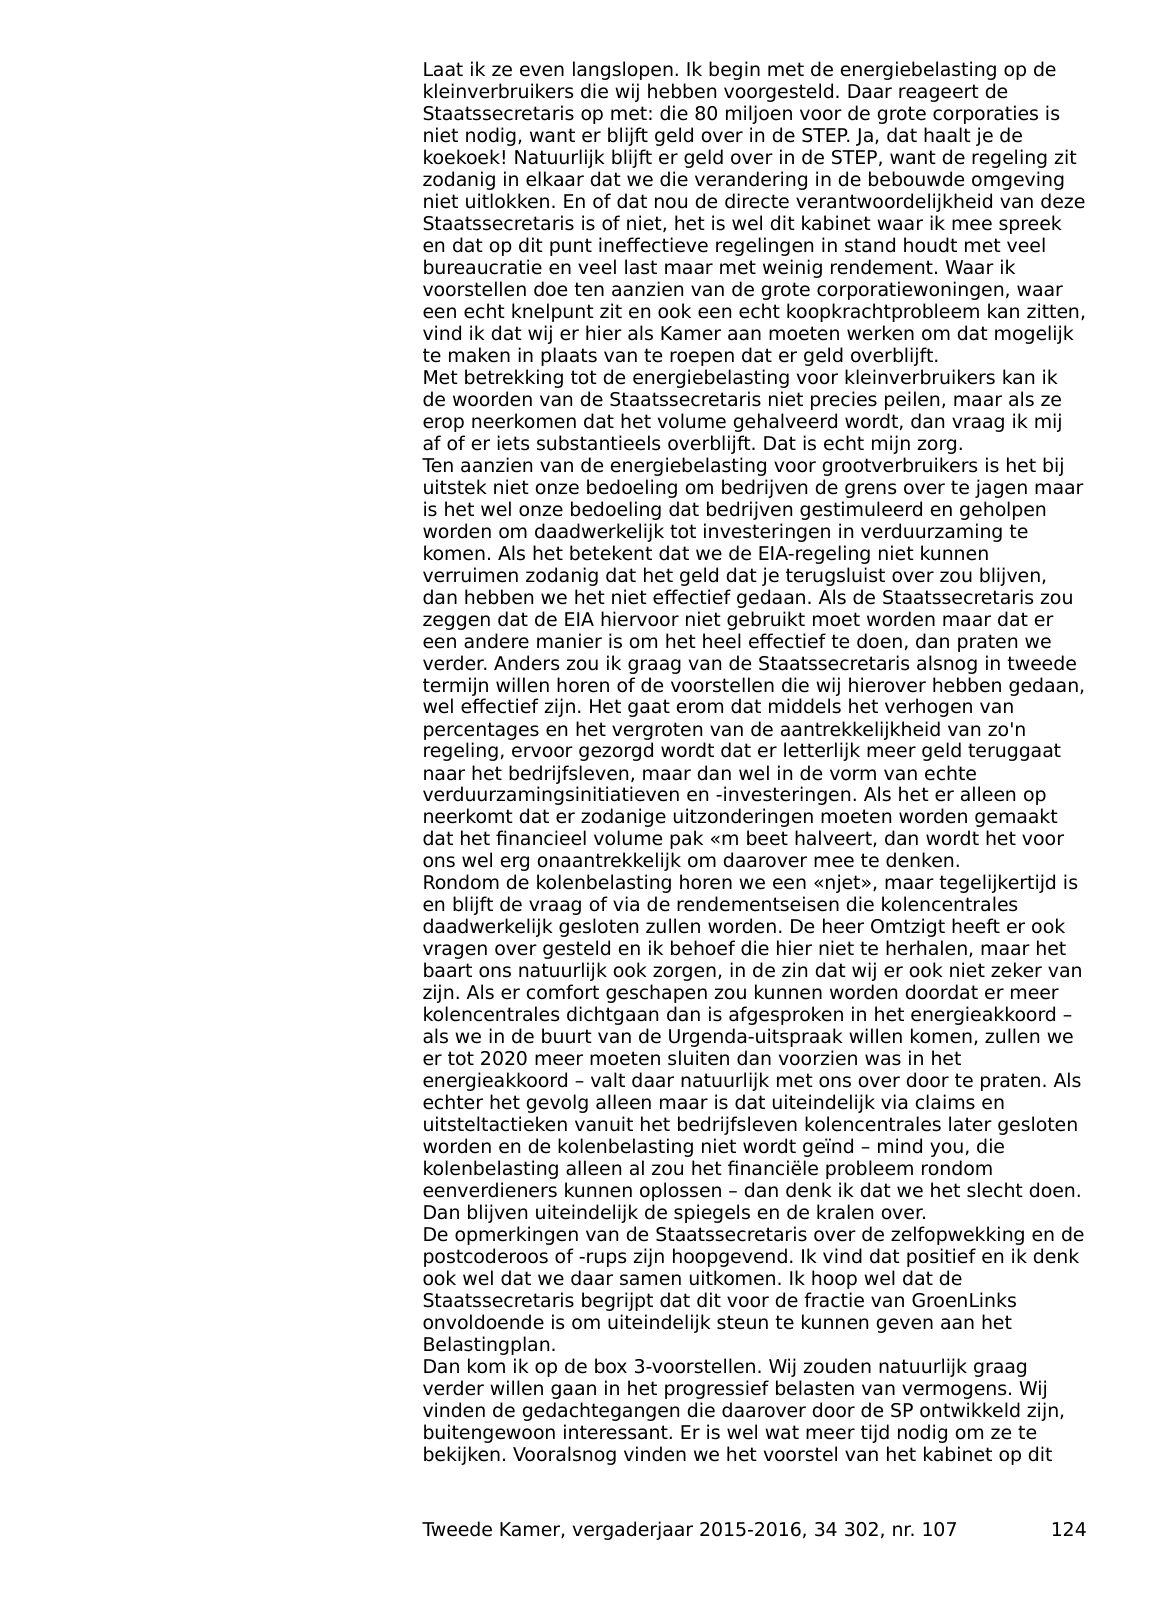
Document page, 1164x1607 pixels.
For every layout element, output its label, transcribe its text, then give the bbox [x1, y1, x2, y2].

text Laat ik ze even langslopen. Ik begin met de energiebelasting op de kleinverbruikers die wij hebben voorgesteld. Daar reageert de Staatssecretaris op met: die 80 miljoen voor de grote corporaties is niet nodig, want er blijft geld over in de STEP. Ja, dat haalt je de koekoek! Natuurlijk blijft er geld over in de STEP, want de regeling zit zodanig in elkaar dat we die verandering in de bebouwde omgeving niet uitlokken. En of dat nou de directe verantwoordelijkheid van deze Staatssecretaris is of niet, het is wel dit kabinet waar ik mee spreek en dat op dit punt ineffectieve regelingen in stand houdt met veel bureaucratie en veel last maar met weinig rendement. Waar ik voorstellen doe ten aanzien van de grote corporatiewoningen, waar een echt knelpunt zit en ook een echt koopkrachtprobleem kan zitten, vind ik dat wij er hier als Kamer aan moeten werken om dat mogelijk te maken in plaats van te roepen dat er geld overblijft. [422, 59, 1087, 367]
text Rondom de kolenbelasting horen we een «njet», maar tegelijkertijd is en blijft de vraag of via de rendementseisen die kolencentrales daadwerkelijk gesloten zullen worden. De heer Omtzigt heeft er ook vragen over gesteld en ik behoef die hier niet te herhalen, maar het baart ons natuurlijk ook zorgen, in de zin dat wij er ook niet zeker van zijn. Als er comfort geschapen zou kunnen worden doordat er meer kolencentrales dichtgaan dan is afgesproken in het energieakkoord – als we in de buurt van de Urgenda-uitspraak willen komen, zullen we er tot 2020 meer moeten sluiten dan voorzien was in het energieakkoord – valt daar natuurlijk met ons over door te praten. Als echter het gevolg alleen maar is dat uiteindelijk via claims en uitsteltactieken vanuit het bedrijfsleven kolencentrales later gesloten worden en de kolenbelasting niet wordt geïnd – mind you, die kolenbelasting alleen al zou het financiële probleem rondom eenverdieners kunnen oplossen – dan denk ik dat we het slecht doen. Dan blijven uiteindelijk de spiegels en de kralen over. [422, 872, 1087, 1224]
text De opmerkingen van de Staatssecretaris over de zelfopwekking en de postcoderoos of -rups zijn hoopgevend. Ik vind dat positief en ik denk ook wel dat we daar samen uitkomen. Ik hoop wel dat de Staatssecretaris begrijpt dat dit voor de fractie van GroenLinks onvoldoende is om uiteindelijk steun te kunnen geven aan het Belastingplan. [422, 1224, 1087, 1356]
text Met betrekking tot de energiebelasting voor kleinverbruikers kan ik de woorden van de Staatssecretaris niet precies peilen, maar als ze erop neerkomen dat het volume gehalveerd wordt, dan vraag ik mij af of er iets substantieels overblijft. Dat is echt mijn zorg. [422, 367, 1087, 455]
text Ten aanzien van de energiebelasting voor grootverbruikers is het bij uitstek niet onze bedoeling om bedrijven de grens over te jagen maar is het wel onze bedoeling dat bedrijven gestimuleerd en geholpen worden om daadwerkelijk tot investeringen in verduurzaming te komen. Als het betekent dat we de EIA-regeling niet kunnen verruimen zodanig dat het geld dat je terugsluist over zou blijven, dan hebben we het niet effectief gedaan. Als de Staatssecretaris zou zeggen dat de EIA hiervoor niet gebruikt moet worden maar dat er een andere manier is om het heel effectief te doen, dan praten we verder. Anders zou ik graag van de Staatssecretaris alsnog in tweede termijn willen horen of de voorstellen die wij hierover hebben gedaan, wel effectief zijn. Het gaat erom dat middels het verhogen van percentages en het vergroten van de aantrekkelijkheid van zo'n regeling, ervoor gezorgd wordt dat er letterlijk meer geld teruggaat naar het bedrijfsleven, maar dan wel in de vorm van echte verduurzamingsinitiatieven en -investeringen. Als het er alleen op neerkomt dat er zodanige uitzonderingen moeten worden gemaakt dat het financieel volume pak «m beet halveert, dan wordt het voor ons wel erg onaantrekkelijk om daarover mee te denken. [422, 455, 1087, 872]
text Dan kom ik op de box 3-voorstellen. Wij zouden natuurlijk graag verder willen gaan in het progressief belasten van vermogens. Wij vinden de gedachtegangen die daarover door de SP ontwikkeld zijn, buitengewoon interessant. Er is wel wat meer tijd nodig om ze te bekijken. Vooralsnog vinden we het voorstel van het kabinet op dit [422, 1356, 1087, 1466]
